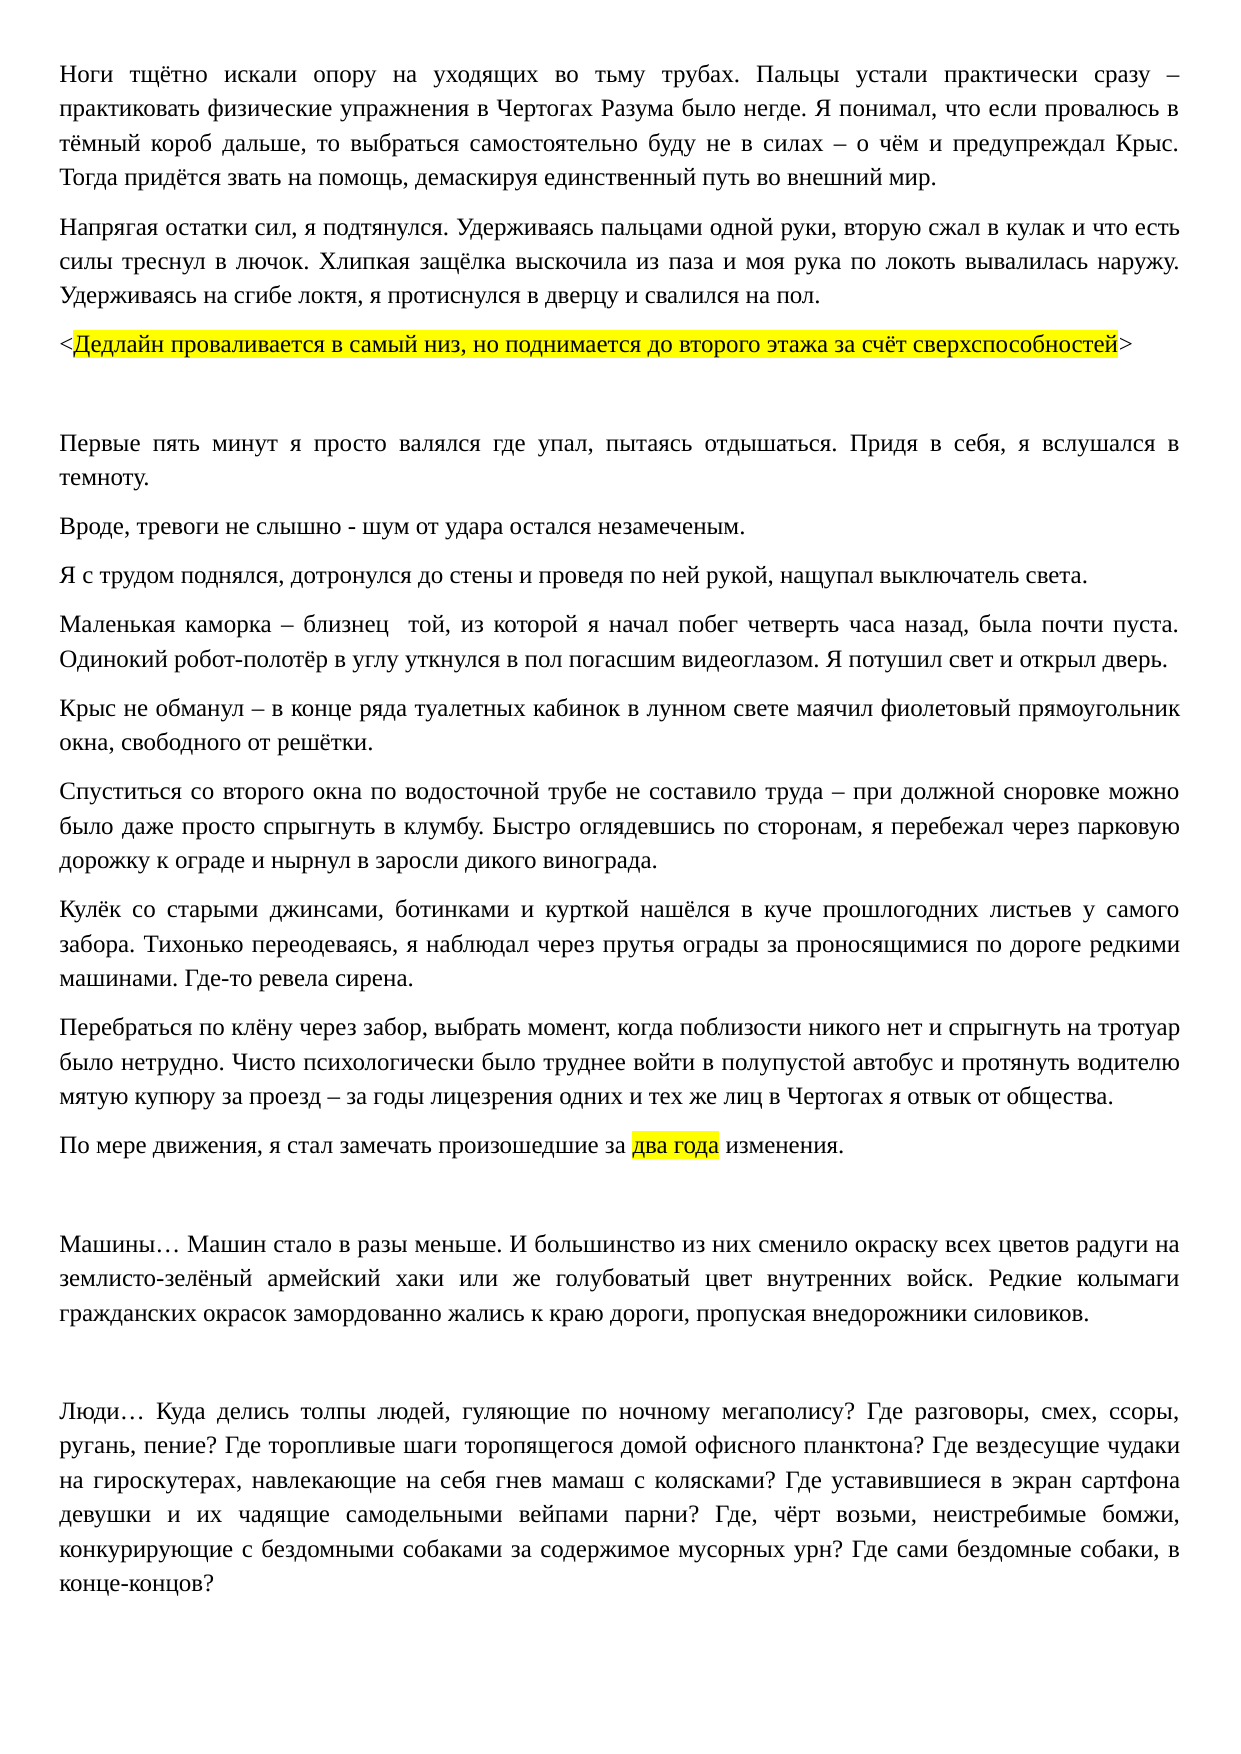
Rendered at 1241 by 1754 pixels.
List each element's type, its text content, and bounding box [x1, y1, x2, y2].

text Вроде, тревоги не слышно - шум от удара остался незамеченым. [59, 511, 1181, 540]
text Машины… Машин стало в разы меньше. И большинство из них сменило окраску всех цветов радуги на землисто-зелёный армейский хаки или же голубоватый цвет внутренних войск. Редкие колымаги гражданских окрасок замордованно жались к краю дороги, пропуская внедорожники силовиков. [59, 1229, 1181, 1326]
text Спуститься со второго окна по водосточной трубе не составило труда – при должной сноровке можно было даже просто спрыгнуть в клумбу. Быстро оглядевшись по сторонам, я перебежал через парковую дорожку к ограде и нырнул в заросли дикого винограда. [59, 776, 1181, 874]
text Перебраться по клёну через забор, выбрать момент, когда поблизости никого нет и спрыгнуть на тротуар было нетрудно. Чисто психологически было труднее войти в полупустой автобус и протянуть водителю мятую купюру за проезд – за годы лицезрения одних и тех же лиц в Чертогах я отвык от общества. [59, 1012, 1181, 1110]
text <Дедлайн проваливается в самый низ, но поднимается до второго этажа за счёт сверхспособностей> [59, 329, 1181, 358]
text Маленькая каморка – близнец той, из которой я начал побег четверть часа назад, была почти пуста. Одинокий робот-полотёр в углу уткнулся в пол погасшим видеоглазом. Я потушил свет и открыл дверь. [59, 609, 1181, 673]
text Первые пять минут я просто валялся где упал, пытаясь отдышаться. Придя в себя, я вслушался в темноту. [59, 428, 1181, 491]
text Кулёк со старыми джинсами, ботинками и курткой нашёлся в куче прошлогодних листьев у самого забора. Тихонько переодеваясь, я наблюдал через прутья ограды за проносящимися по дороге редкими машинами. Где-то ревела сирена. [59, 894, 1181, 992]
text Крыс не обманул – в конце ряда туалетных кабинок в лунном свете маячил фиолетовый прямоугольник окна, свободного от решётки. [59, 693, 1181, 756]
text Я с трудом поднялся, дотронулся до стены и проведя по ней рукой, нащупал выключатель света. [59, 560, 1181, 589]
text Ноги тщётно искали опору на уходящих во тьму трубах. Пальцы устали практически сразу – практиковать физические упражнения в Чертогах Разума было негде. Я понимал, что если провалюсь в тёмный короб дальше, то выбраться самостоятельно буду не в силах – о чём и предупреждал Крыс. Тогда придётся звать на помощь, демаскируя единственный путь во внешний мир. [59, 59, 1181, 191]
text Люди… Куда делись толпы людей, гуляющие по ночному мегаполису? Где разговоры, смех, ссоры, ругань, пение? Где торопливые шаги торопящегося домой офисного планктона? Где вездесущие чудаки на гироскутерах, навлекающие на себя гнев мамаш с колясками? Где уставившиеся в экран сартфона девушки и их чадящие самодельными вейпами парни? Где, чёрт возьми, неистребимые бомжи, конкурирующие с бездомными собаками за содержимое мусорных урн? Где сами бездомные собаки, в конце-концов? [59, 1396, 1181, 1597]
text По мере движения, я стал замечать произошедшие за два года изменения. [59, 1131, 1181, 1159]
text Напрягая остатки сил, я подтянулся. Удерживаясь пальцами одной руки, вторую сжал в кулак и что есть силы треснул в лючок. Хлипкая защёлка выскочила из паза и моя рука по локоть вывалилась наружу. Удерживаясь на сгибе локтя, я протиснулся в дверцу и свалился на пол. [59, 212, 1181, 309]
